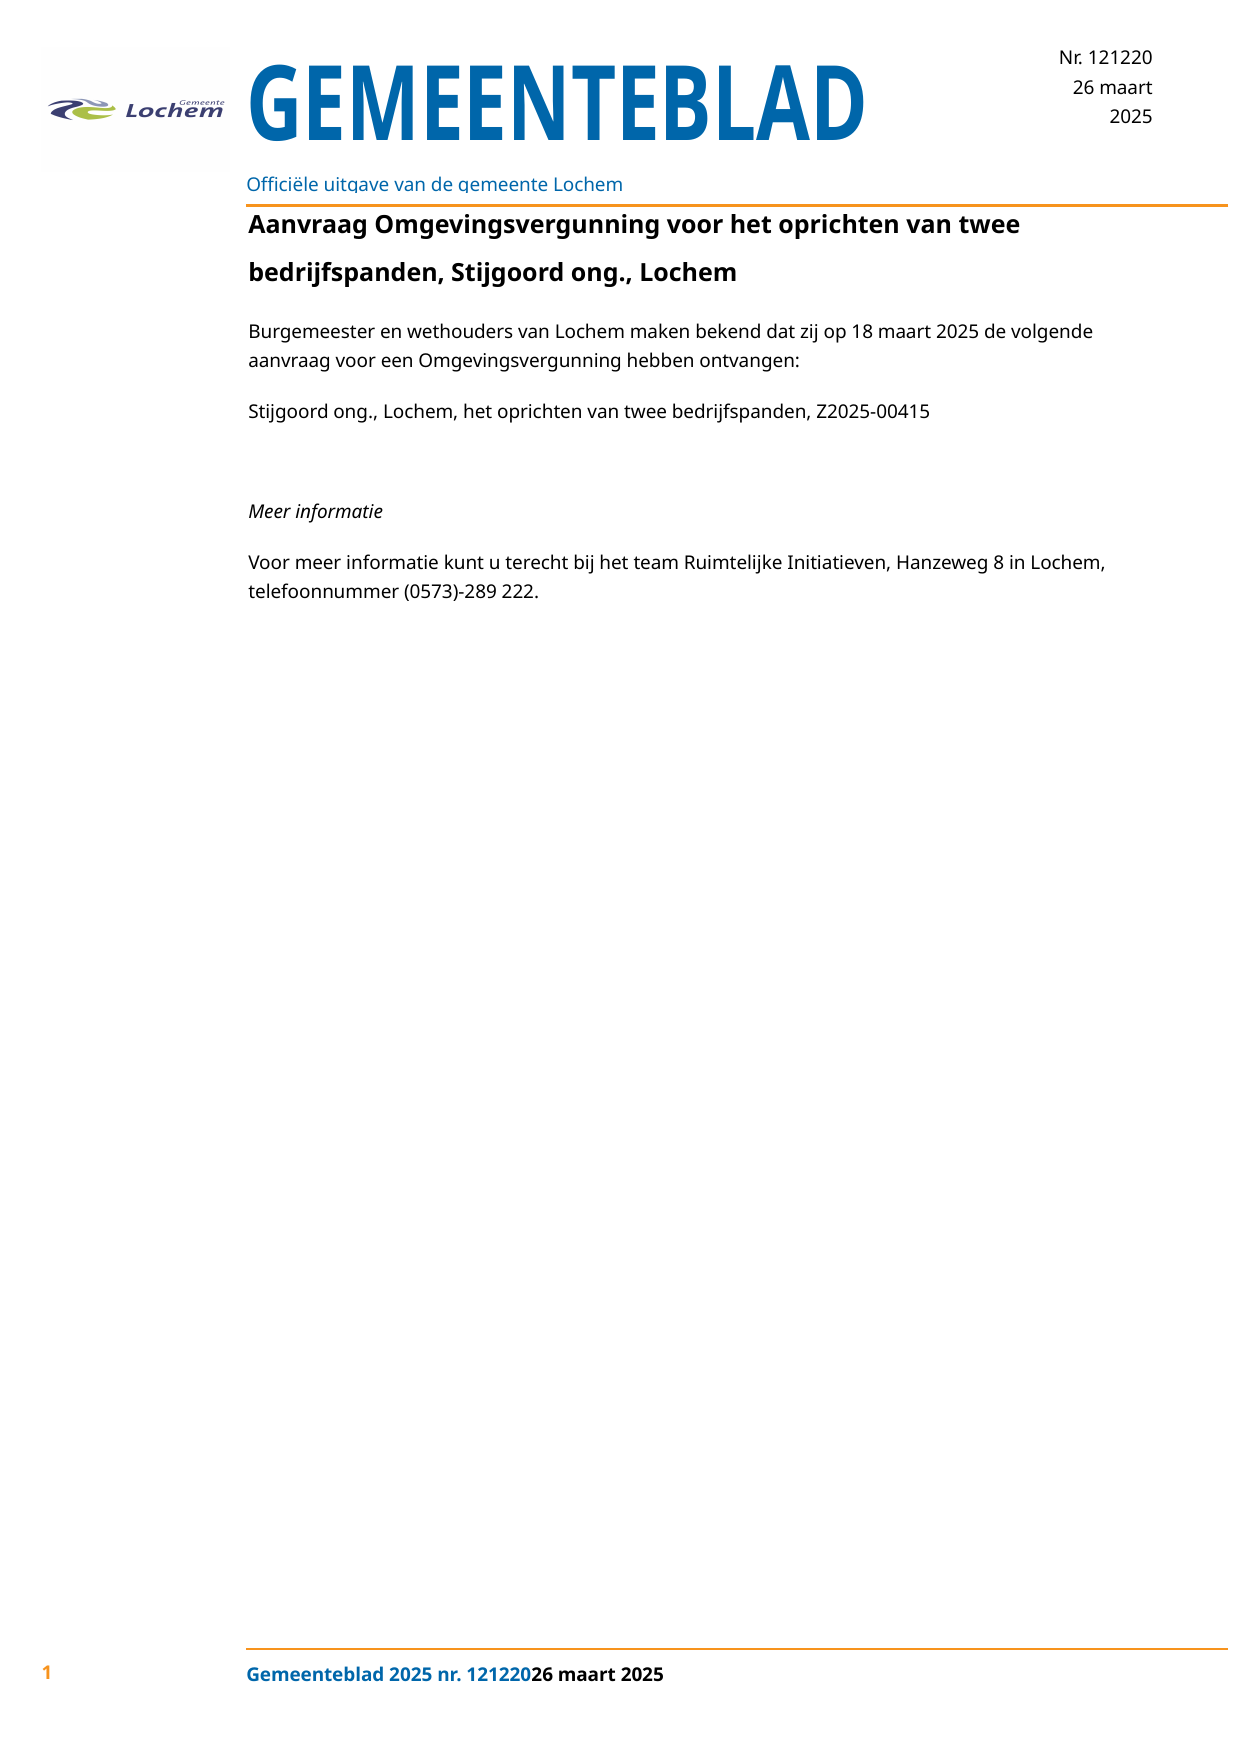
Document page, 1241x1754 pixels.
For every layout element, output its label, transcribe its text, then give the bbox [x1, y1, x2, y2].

text Voor meer informatie kunt u terecht bij het team Ruimtelijke Initiatieven, Hanzeweg 8 in Lochem, telefoonnummer (0573)-289 222. [248, 549, 1152, 604]
text Aanvraag Omgevingsvergunning voor het oprichten van twee bedrijfspanden, Stijgoord ong., Lochem [248, 207, 1152, 288]
text Burgemeester en wethouders van Lochem maken bekend dat zij op 18 maart 2025 de volgende aanvraag voor een Omgevingsvergunning hebben ontvangen: [248, 318, 1152, 373]
text Meer informatie [248, 499, 1152, 524]
picture [41, 47, 231, 172]
text Stijgoord ong., Lochem, het oprichten van twee bedrijfspanden, Z2025-00415 [248, 398, 1152, 424]
